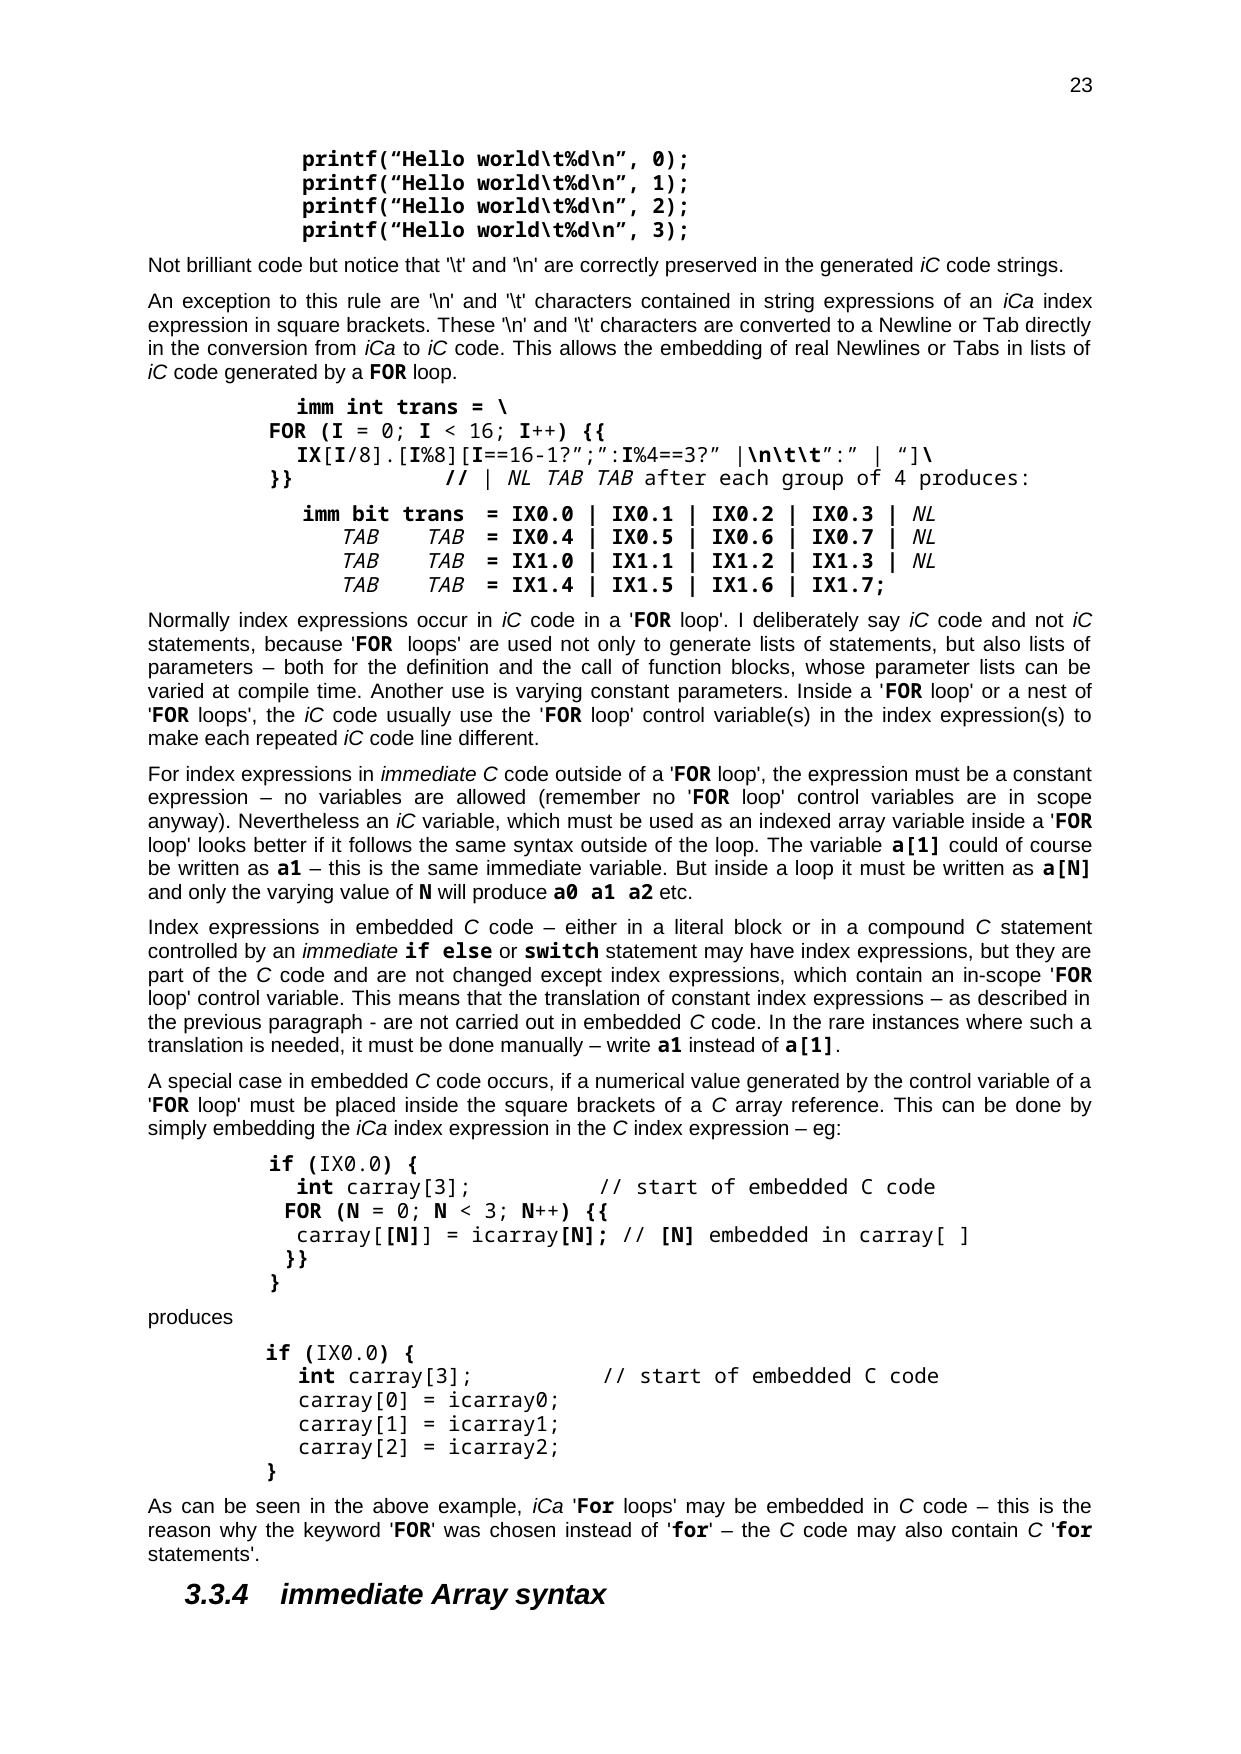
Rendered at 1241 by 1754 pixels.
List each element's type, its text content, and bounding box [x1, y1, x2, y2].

text if (IX0.0) { int carray[3]; // start of embedded C code FOR (N = 0; N < 3; N++) {{ carray[[N]] = icarray[N]; // [N] embedded in carray[ ] }} } [268, 1152, 1092, 1294]
text As can be seen in the above example, iCa 'For loops' may be embedded in C code – this is the reason why the keyword 'FOR' was chosen instead of 'for' – the C code may also contain C 'for statements'. [148, 1495, 1092, 1566]
text imm int trans = \ FOR (I = 0; I < 16; I++) {{ IX[I/8].[I%8][I==16-1?”;”:I%4==3?” |\n\t\t”:” | “]\ }} // | NL TAB TAB after each group of 4 produces: [268, 396, 1092, 490]
text Not brilliant code but notice that '\t' and '\n' are correctly preserved in the generated iC code strings. [148, 254, 1092, 278]
subtitle immediate Array syntax [184, 1578, 1092, 1610]
text Normally index expressions occur in iC code in a 'FOR loop'. I deliberately say iC code and not iC statements, because 'FOR loops' are used not only to generate lists of statements, but also lists of parameters – both for the definition and the call of function blocks, whose parameter lists can be varied at compile time. Another use is varying constant parameters. Inside a 'FOR loop' or a nest of 'FOR loops', the iC code usually use the 'FOR loop' control variable(s) in the index expression(s) to make each repeated iC code line different. [148, 608, 1092, 750]
text For index expressions in immediate C code outside of a 'FOR loop', the expression must be a constant expression – no variables are allowed (remember no 'FOR loop' control variables are in scope anyway). Nevertheless an iC variable, which must be used as an indexed array variable inside a 'FOR loop' looks better if it follows the same syntax outside of the loop. The variable a[1] could of course be written as a1 – this is the same immediate variable. But inside a loop it must be written as a[N] and only the varying value of N will produce a0 a1 a2 etc. [148, 762, 1092, 904]
text Index expressions in embedded C code – either in a literal block or in a compound C statement controlled by an immediate if else or switch statement may have index expressions, but they are part of the C code and are not changed except index expressions, which contain an in-scope 'FOR loop' control variable. This means that the translation of constant index expressions – as described in the previous paragraph - are not carried out in embedded C code. In the rare instances where such a translation is needed, it must be done manually – write a1 instead of a[1]. [148, 916, 1092, 1058]
text imm bit trans = IX0.0 | IX0.1 | IX0.2 | IX0.3 | NL TAB TAB = IX0.4 | IX0.5 | IX0.6 | IX0.7 | NL TAB TAB = IX1.0 | IX1.1 | IX1.2 | IX1.3 | NL TAB TAB = IX1.4 | IX1.5 | IX1.6 | IX1.7; [268, 502, 1092, 597]
text printf(“Hello world\t%d\n”, 0); printf(“Hello world\t%d\n”, 1); printf(“Hello world\t%d\n”, 2); printf(“Hello world\t%d\n”, 3); [268, 148, 1092, 242]
text if (IX0.0) { int carray[3]; // start of embedded C code carray[0] = icarray0; carray[1] = icarray1; carray[2] = icarray2; } [265, 1341, 1092, 1483]
text An exception to this rule are '\n' and '\t' characters contained in string expressions of an iCa index expression in square brackets. These '\n' and '\t' characters are converted to a Newline or Tab directly in the conversion from iCa to iC code. This allows the embedding of real Newlines or Tabs in lists of iC code generated by a FOR loop. [148, 289, 1092, 384]
text produces [148, 1306, 1092, 1329]
text A special case in embedded C code occurs, if a numerical value generated by the control variable of a 'FOR loop' must be placed inside the square brackets of a C array reference. This can be done by simply embedding the iCa index expression in the C index expression – eg: [148, 1069, 1092, 1140]
